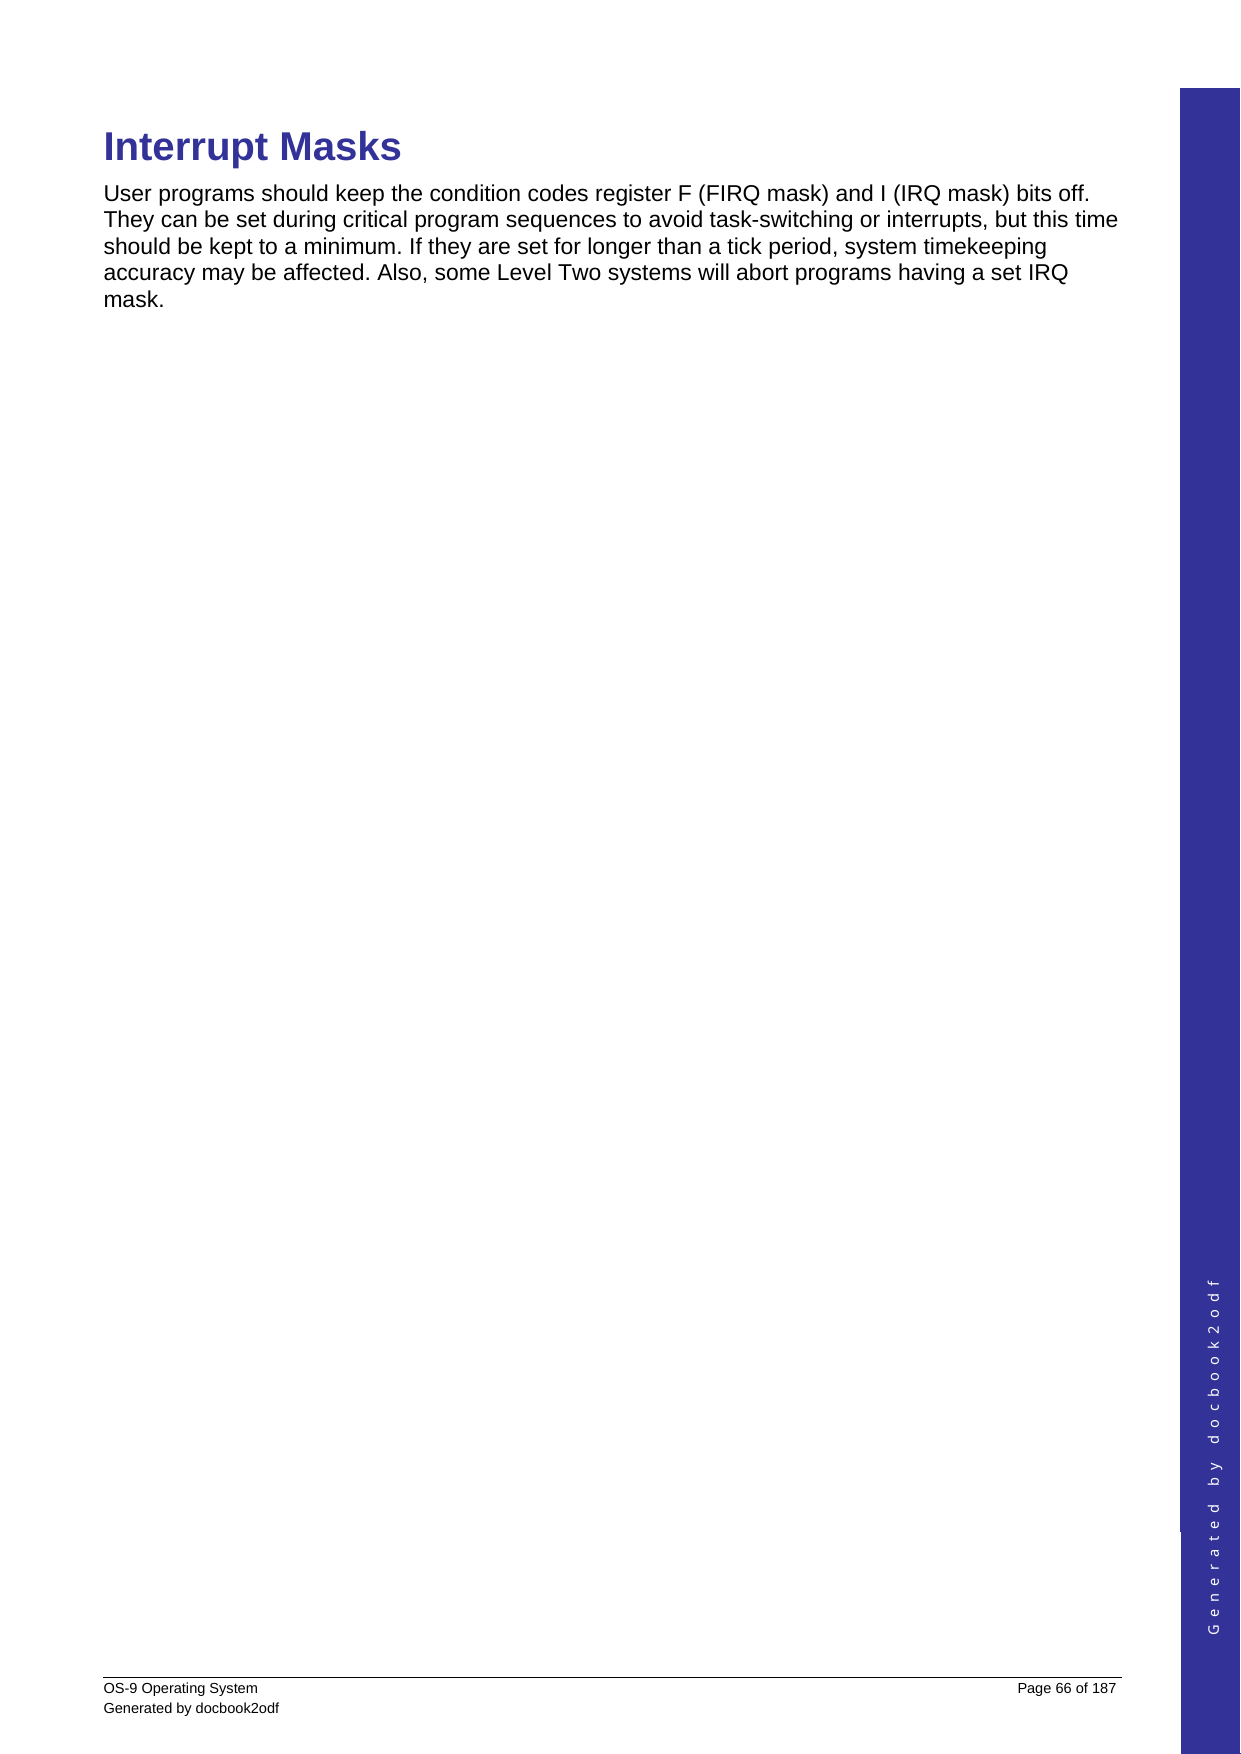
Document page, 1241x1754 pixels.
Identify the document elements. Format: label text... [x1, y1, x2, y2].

subtitle Interrupt Masks [103, 122, 1122, 168]
text User programs should keep the condition codes register F (FIRQ mask) and I (IRQ mask) bits off. They can be set during critical program sequences to avoid task-switching or interrupts, but this time should be kept to a minimum. If they are set for longer than a tick period, system timekeeping accuracy may be affected. Also, some Level Two systems will abort programs having a set IRQ mask. [103, 180, 1122, 312]
